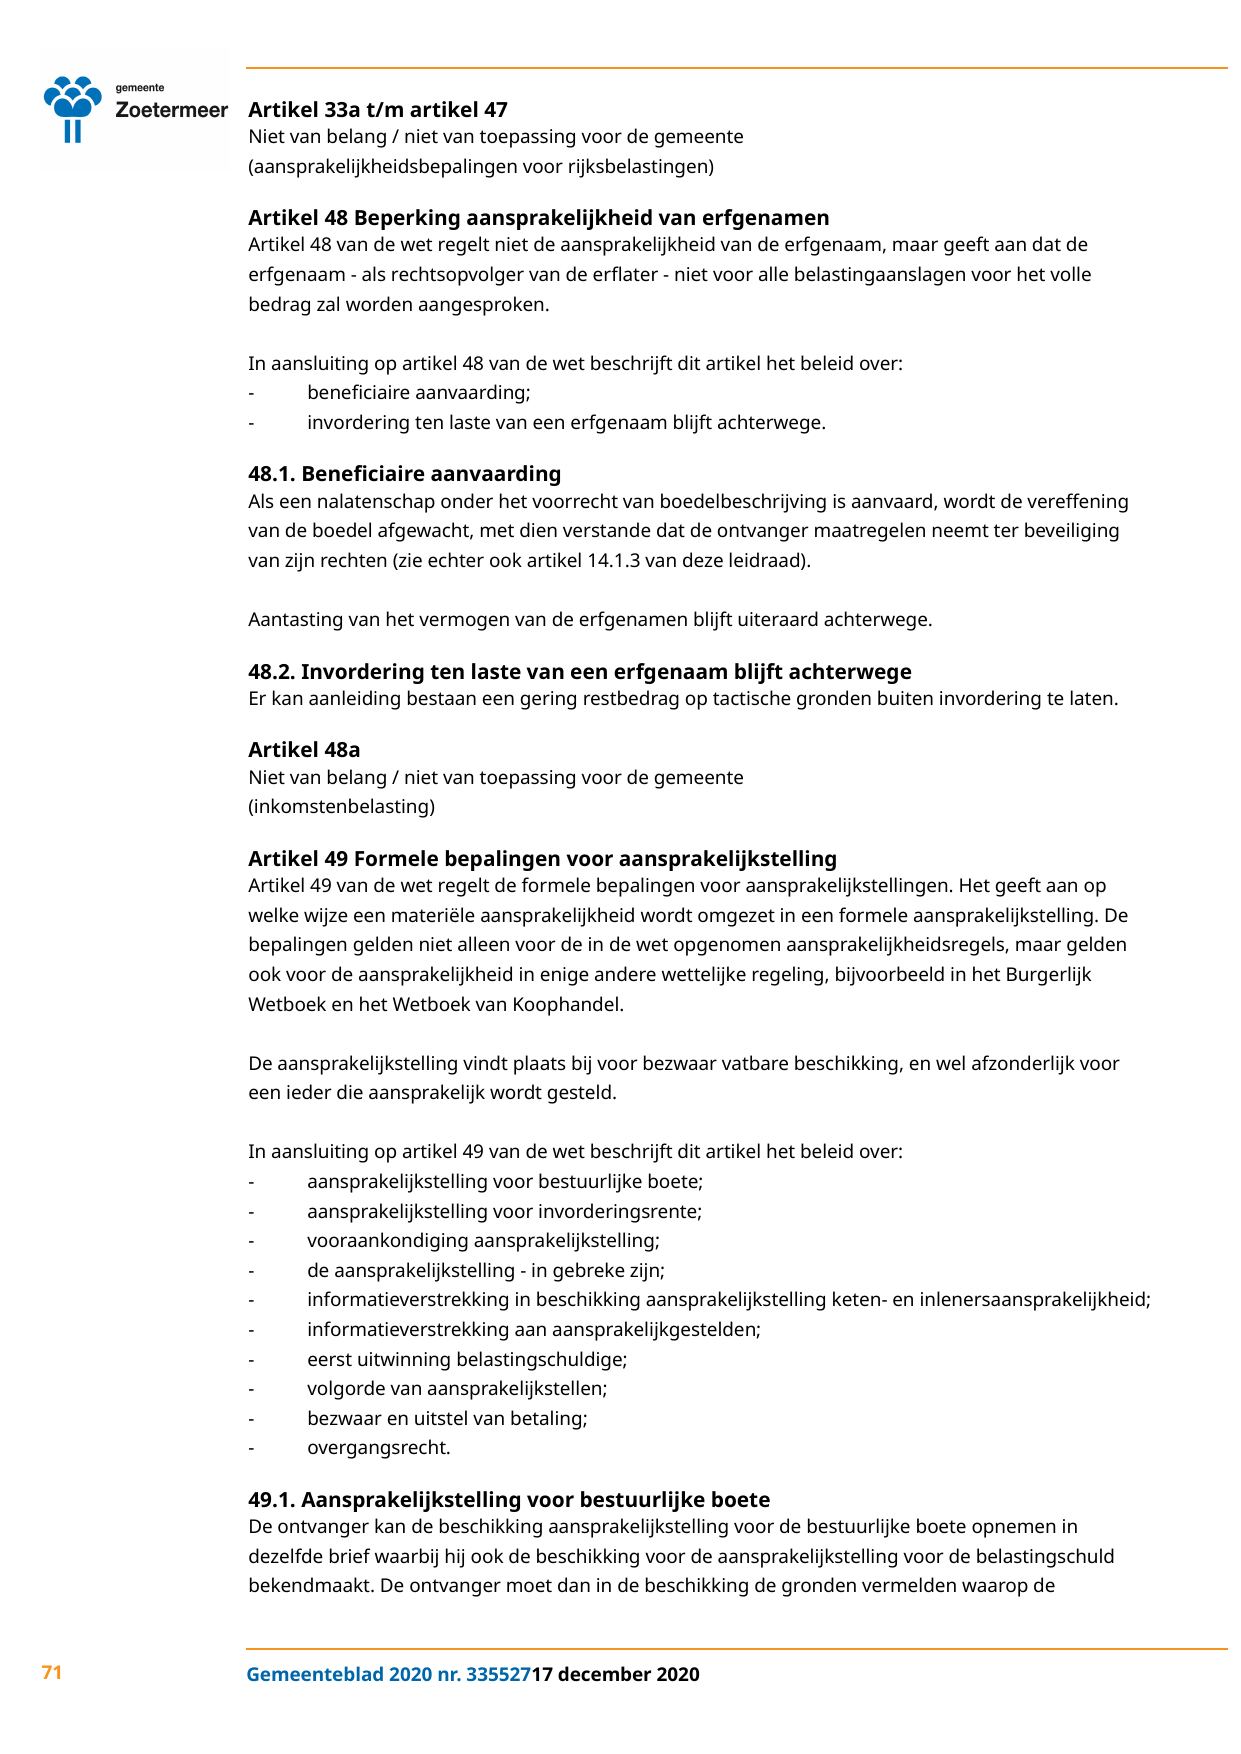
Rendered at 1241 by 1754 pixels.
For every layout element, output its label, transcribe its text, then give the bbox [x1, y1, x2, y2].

text Er kan aanleiding bestaan een gering restbedrag op tactische gronden buiten invordering te laten. [248, 685, 1152, 711]
text Niet van belang / niet van toepassing voor de gemeente [248, 764, 1152, 790]
text 49.1. Aansprakelijkstelling voor bestuurlijke boete [248, 1485, 1152, 1513]
text De ontvanger kan de beschikking aansprakelijkstelling voor de bestuurlijke boete opnemen in dezelfde brief waarbij hij ook de beschikking voor de aansprakelijkstelling voor de belastingschuld bekendmaakt. De ontvanger moet dan in de beschikking de gronden vermelden waarop de [248, 1513, 1152, 1598]
text (inkomstenbelasting) [248, 794, 1152, 819]
list informatieverstrekking aan aansprakelijkgestelden; [248, 1316, 1152, 1342]
text Artikel 49 van de wet regelt de formele bepalingen voor aansprakelijkstellingen. Het geeft aan op welke wijze een materiële aansprakelijkheid wordt omgezet in een formele aansprakelijkstelling. De bepalingen gelden niet alleen voor de in de wet opgenomen aansprakelijkheidsregels, maar gelden ook voor de aansprakelijkheid in enige andere wettelijke regeling, bijvoorbeeld in het Burgerlijk Wetboek en het Wetboek van Koophandel. [248, 872, 1152, 1017]
list aansprakelijkstelling voor invorderingsrente; [248, 1198, 1152, 1224]
text De aansprakelijkstelling vindt plaats bij voor bezwaar vatbare beschikking, en wel afzonderlijk voor een ieder die aansprakelijk wordt gesteld. [248, 1050, 1152, 1105]
text In aansluiting op artikel 49 van de wet beschrijft dit artikel het beleid over: [248, 1139, 1152, 1164]
text Artikel 48a [248, 736, 1152, 764]
text Artikel 48 van de wet regelt niet de aansprakelijkheid van de erfgenaam, maar geeft aan dat de erfgenaam - als rechtsopvolger van de erflater - niet voor alle belastingaanslagen voor het volle bedrag zal worden aangesproken. [248, 232, 1152, 317]
picture [41, 47, 231, 172]
text 48.1. Beneficiaire aanvaarding [248, 459, 1152, 488]
list beneficiaire aanvaarding; [248, 379, 1152, 405]
text In aansluiting op artikel 48 van de wet beschrijft dit artikel het beleid over: [248, 350, 1152, 376]
list invordering ten laste van een erfgenaam blijft achterwege. [248, 409, 1152, 435]
text Als een nalatenschap onder het voorrecht van boedelbeschrijving is aanvaard, wordt de vereffening van de boedel afgewacht, met dien verstande dat de ontvanger maatregelen neemt ter beveiliging van zijn rechten (zie echter ook artikel 14.1.3 van deze leidraad). [248, 488, 1152, 573]
list de aansprakelijkstelling - in gebreke zijn; [248, 1257, 1152, 1283]
text Aantasting van het vermogen van de erfgenamen blijft uiteraard achterwege. [248, 606, 1152, 632]
list volgorde van aansprakelijkstellen; [248, 1375, 1152, 1401]
list bezwaar en uitstel van betaling; [248, 1405, 1152, 1431]
list aansprakelijkstelling voor bestuurlijke boete; [248, 1168, 1152, 1194]
text Artikel 48 Beperking aansprakelijkheid van erfgenamen [248, 203, 1152, 232]
text Artikel 33a t/m artikel 47 [248, 95, 1152, 123]
text (aansprakelijkheidsbepalingen voor rijksbelastingen) [248, 153, 1152, 178]
list eerst uitwinning belastingschuldige; [248, 1346, 1152, 1372]
list informatieverstrekking in beschikking aansprakelijkstelling keten- en inlenersaansprakelijkheid; [248, 1287, 1152, 1312]
text Niet van belang / niet van toepassing voor de gemeente [248, 123, 1152, 149]
text Artikel 49 Formele bepalingen voor aansprakelijkstelling [248, 844, 1152, 872]
list overgangsrecht. [248, 1434, 1152, 1460]
list vooraankondiging aansprakelijkstelling; [248, 1227, 1152, 1253]
text 48.2. Invordering ten laste van een erfgenaam blijft achterwege [248, 657, 1152, 685]
